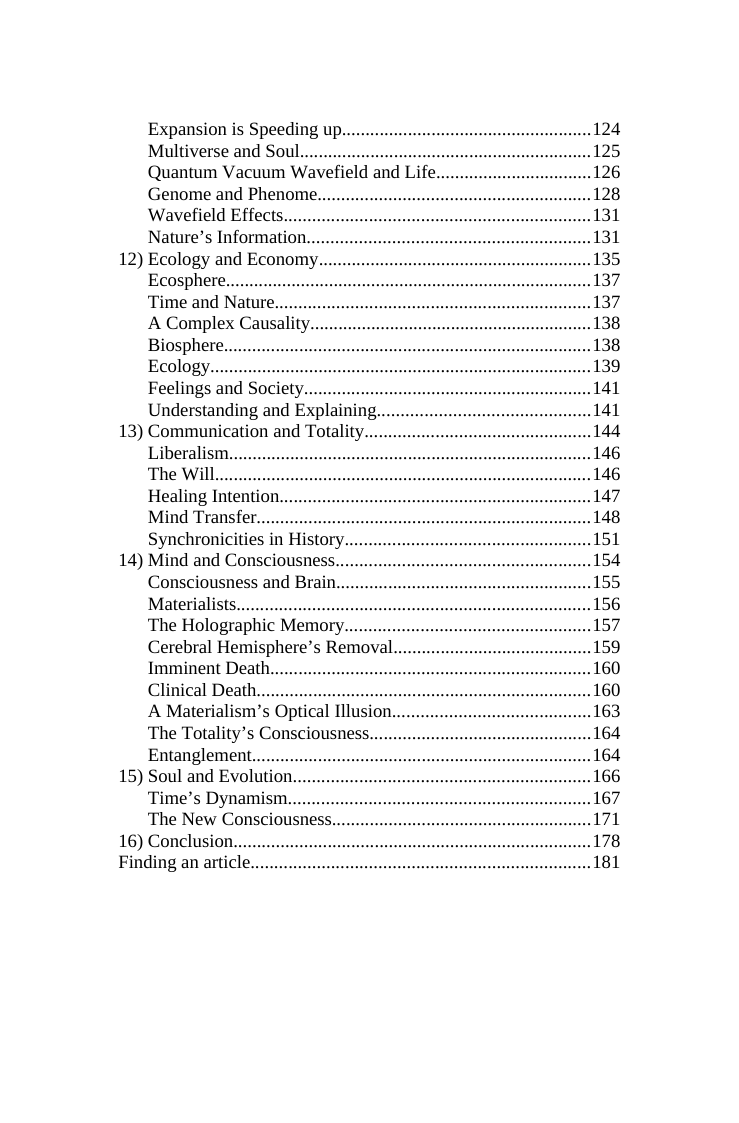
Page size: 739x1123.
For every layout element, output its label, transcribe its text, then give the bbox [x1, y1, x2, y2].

text Ecosphere 137 [148, 269, 620, 291]
text Liberalism 146 [148, 442, 620, 463]
text Time’s Dynamism 167 [148, 787, 620, 808]
text 14) Mind and Consciousness 154 [118, 549, 620, 571]
text Materialists 156 [148, 592, 620, 614]
text Ecology 139 [148, 355, 620, 377]
text 15) Soul and Evolution 166 [118, 765, 620, 787]
text Understanding and Explaining 141 [148, 398, 620, 420]
text Wavefield Effects 131 [148, 204, 620, 226]
text Biosphere 138 [148, 334, 620, 355]
text Quantum Vacuum Wavefield and Life 126 [148, 161, 620, 183]
text A Complex Causality 138 [148, 312, 620, 334]
text Imminent Death 160 [148, 657, 620, 679]
text The New Consciousness 171 [148, 808, 620, 830]
text The Holographic Memory 157 [148, 614, 620, 636]
text 16) Conclusion 178 [118, 830, 620, 851]
text The Totality’s Consciousness 164 [148, 722, 620, 743]
text A Materialism’s Optical Illusion 163 [148, 700, 620, 722]
text Expansion is Speeding up 124 [148, 118, 620, 140]
text Nature’s Information 131 [148, 226, 620, 247]
text Multiverse and Soul 125 [148, 140, 620, 161]
text Time and Nature 137 [148, 291, 620, 312]
text Genome and Phenome 128 [148, 183, 620, 204]
text Healing Intention 147 [148, 485, 620, 506]
text Synchronicities in History 151 [148, 528, 620, 549]
text Entanglement 164 [148, 743, 620, 765]
text Clinical Death 160 [148, 679, 620, 700]
text Feelings and Society 141 [148, 377, 620, 398]
text Cerebral Hemisphere’s Removal 159 [148, 636, 620, 657]
text The Will 146 [148, 463, 620, 485]
text Consciousness and Brain 155 [148, 571, 620, 592]
text Finding an article 181 [118, 851, 620, 873]
text 12) Ecology and Economy 135 [118, 247, 620, 269]
text 13) Communication and Totality 144 [118, 420, 620, 442]
text Mind Transfer 148 [148, 506, 620, 528]
